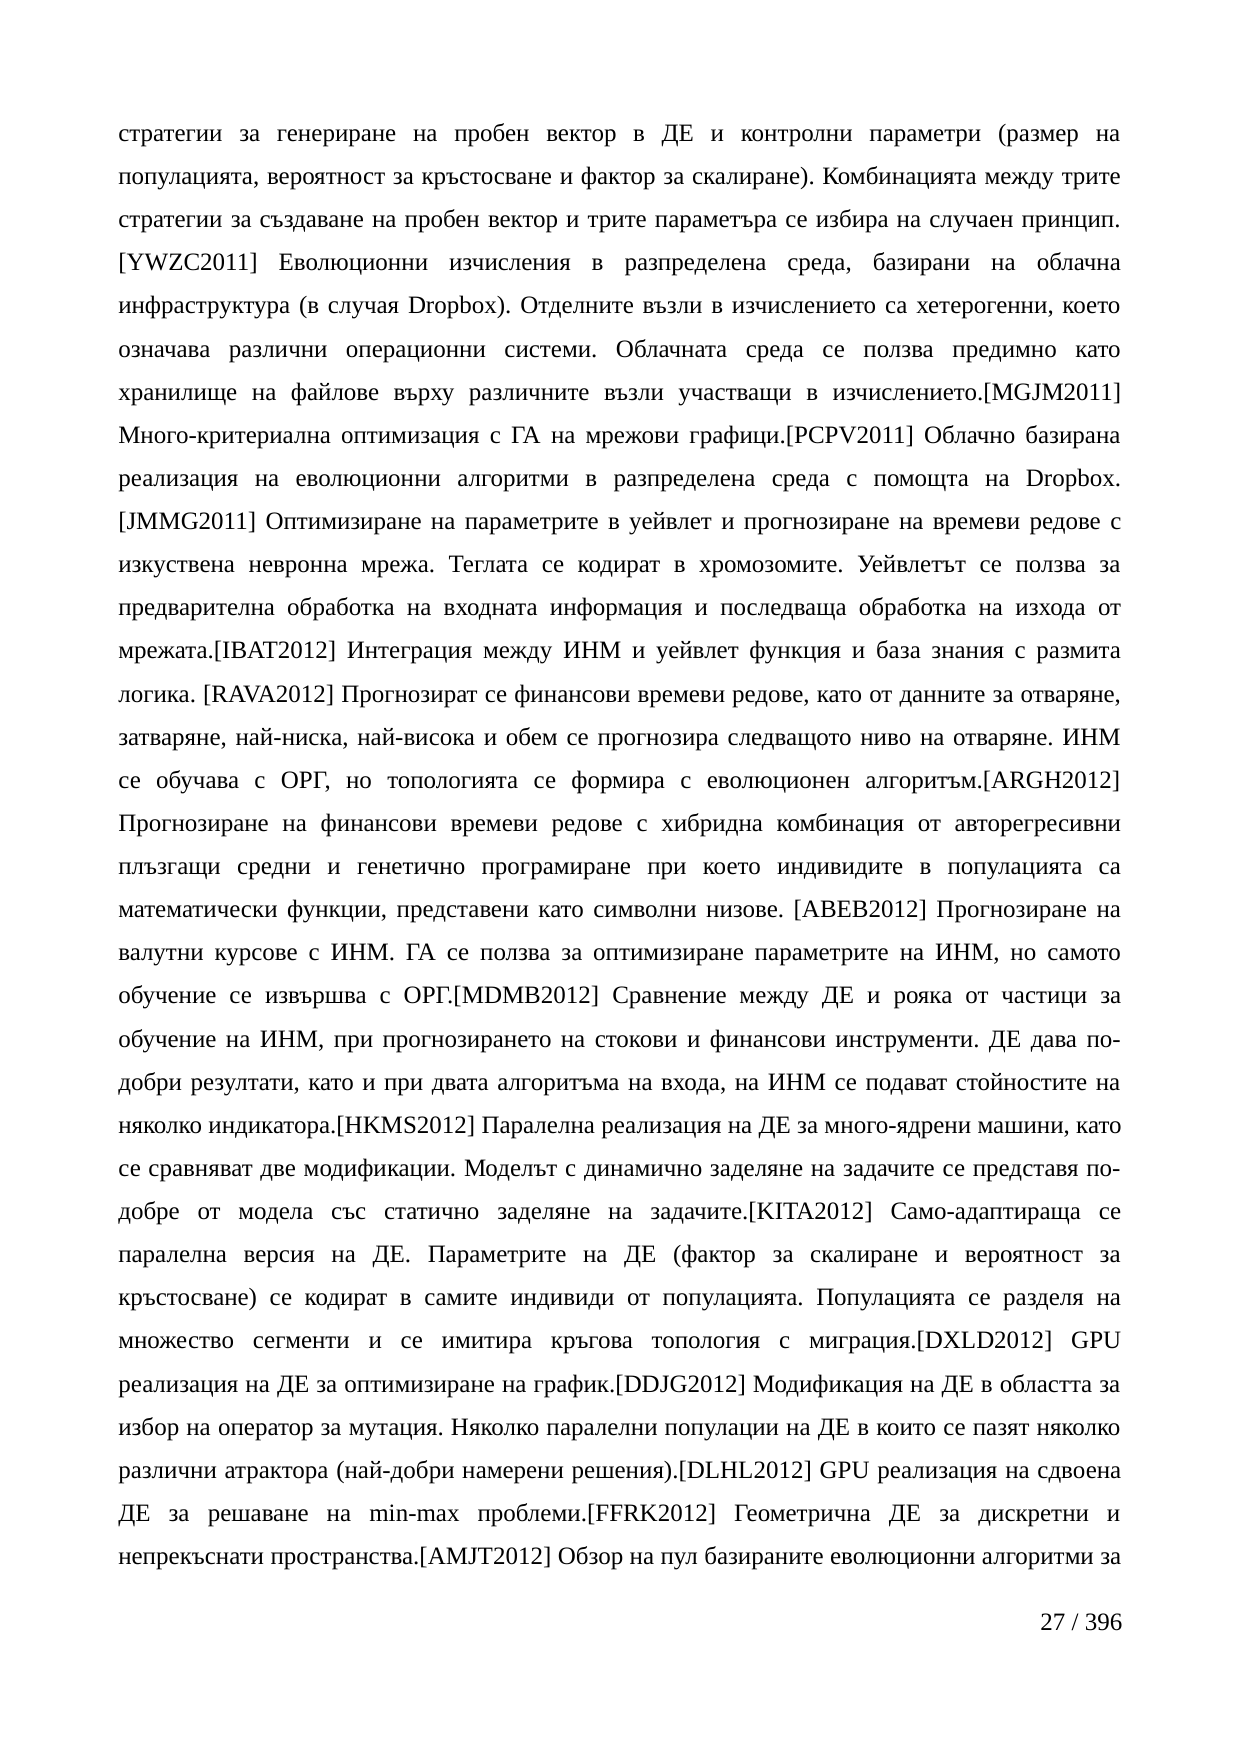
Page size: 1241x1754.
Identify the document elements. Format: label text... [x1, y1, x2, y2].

text стратегии за генериране на пробен вектор в ДЕ и контролни параметри (размер на популацията, вероятност за кръстосване и фактор за скалиране). Комбинацията между трите стратегии за създаване на пробен вектор и трите параметъра се избира на случаен принцип.[YWZC2011] Еволюционни изчисления в разпределена среда, базирани на облачна инфраструктура (в случая Dropbox). Отделните възли в изчислението са хетерогенни, което означава различни операционни системи. Облачната среда се ползва предимно като хранилище на файлове върху различните възли участващи в изчислението.[MGJM2011] Много-критериална оптимизация с ГА на мрежови графици.[PCPV2011] Облачно базирана реализация на еволюционни алгоритми в разпределена среда с помощта на Dropbox.[JMMG2011] Оптимизиране на параметрите в уейвлет и прогнозиране на времеви редове с изкуствена невронна мрежа. Теглата се кодират в хромозомите. Уейвлетът се ползва за предварителна обработка на входната информация и последваща обработка на изхода от мрежата.[IBAT2012] Интеграция между ИНМ и уейвлет функция и база знания с размита логика. [RAVA2012] Прогнозират се финансови времеви редове, като от данните за отваряне, затваряне, най-ниска, най-висока и обем се прогнозира следващото ниво на отваряне. ИНМ се обучава с ОРГ, но топологията се формира с еволюционен алгоритъм.[ARGH2012] Прогнозиране на финансови времеви редове с хибридна комбинация от авторегресивни плъзгащи средни и генетично програмиране при което индивидите в популацията са математически функции, представени като символни низове. [ABEB2012] Прогнозиране на валутни курсове с ИНМ. ГА се ползва за оптимизиране параметрите на ИНМ, но самото обучение се извършва с ОРГ.[MDMB2012] Сравнение между ДЕ и рояка от частици за обучение на ИНМ, при прогнозирането на стокови и финансови инструменти. ДЕ дава по-добри резултати, като и при двата алгоритъма на входа, на ИНМ се подават стойностите на няколко индикатора.[HKMS2012] Паралелна реализация на ДЕ за много-ядрени машини, като се сравняват две модификации. Моделът с динамично заделяне на задачите се представя по-добре от модела със статично заделяне на задачите.[KITA2012] Само-адаптираща се паралелна версия на ДЕ. Параметрите на ДЕ (фактор за скалиране и вероятност за кръстосване) се кодират в самите индивиди от популацията. Популацията се разделя на множество сегменти и се имитира кръгова топология с миграция.[DXLD2012] GPU реализация на ДЕ за оптимизиране на график.[DDJG2012] Модификация на ДЕ в областта за избор на оператор за мутация. Няколко паралелни популации на ДЕ в които се пазят няколко различни атрактора (най-добри намерени решения).[DLHL2012] GPU реализация на сдвоена ДЕ за решаване на min-max проблеми.[FFRK2012] Геометрична ДЕ за дискретни и непрекъснати пространства.[AMJT2012] Обзор на пул базираните еволюционни алгоритми за [118, 118, 1122, 1570]
